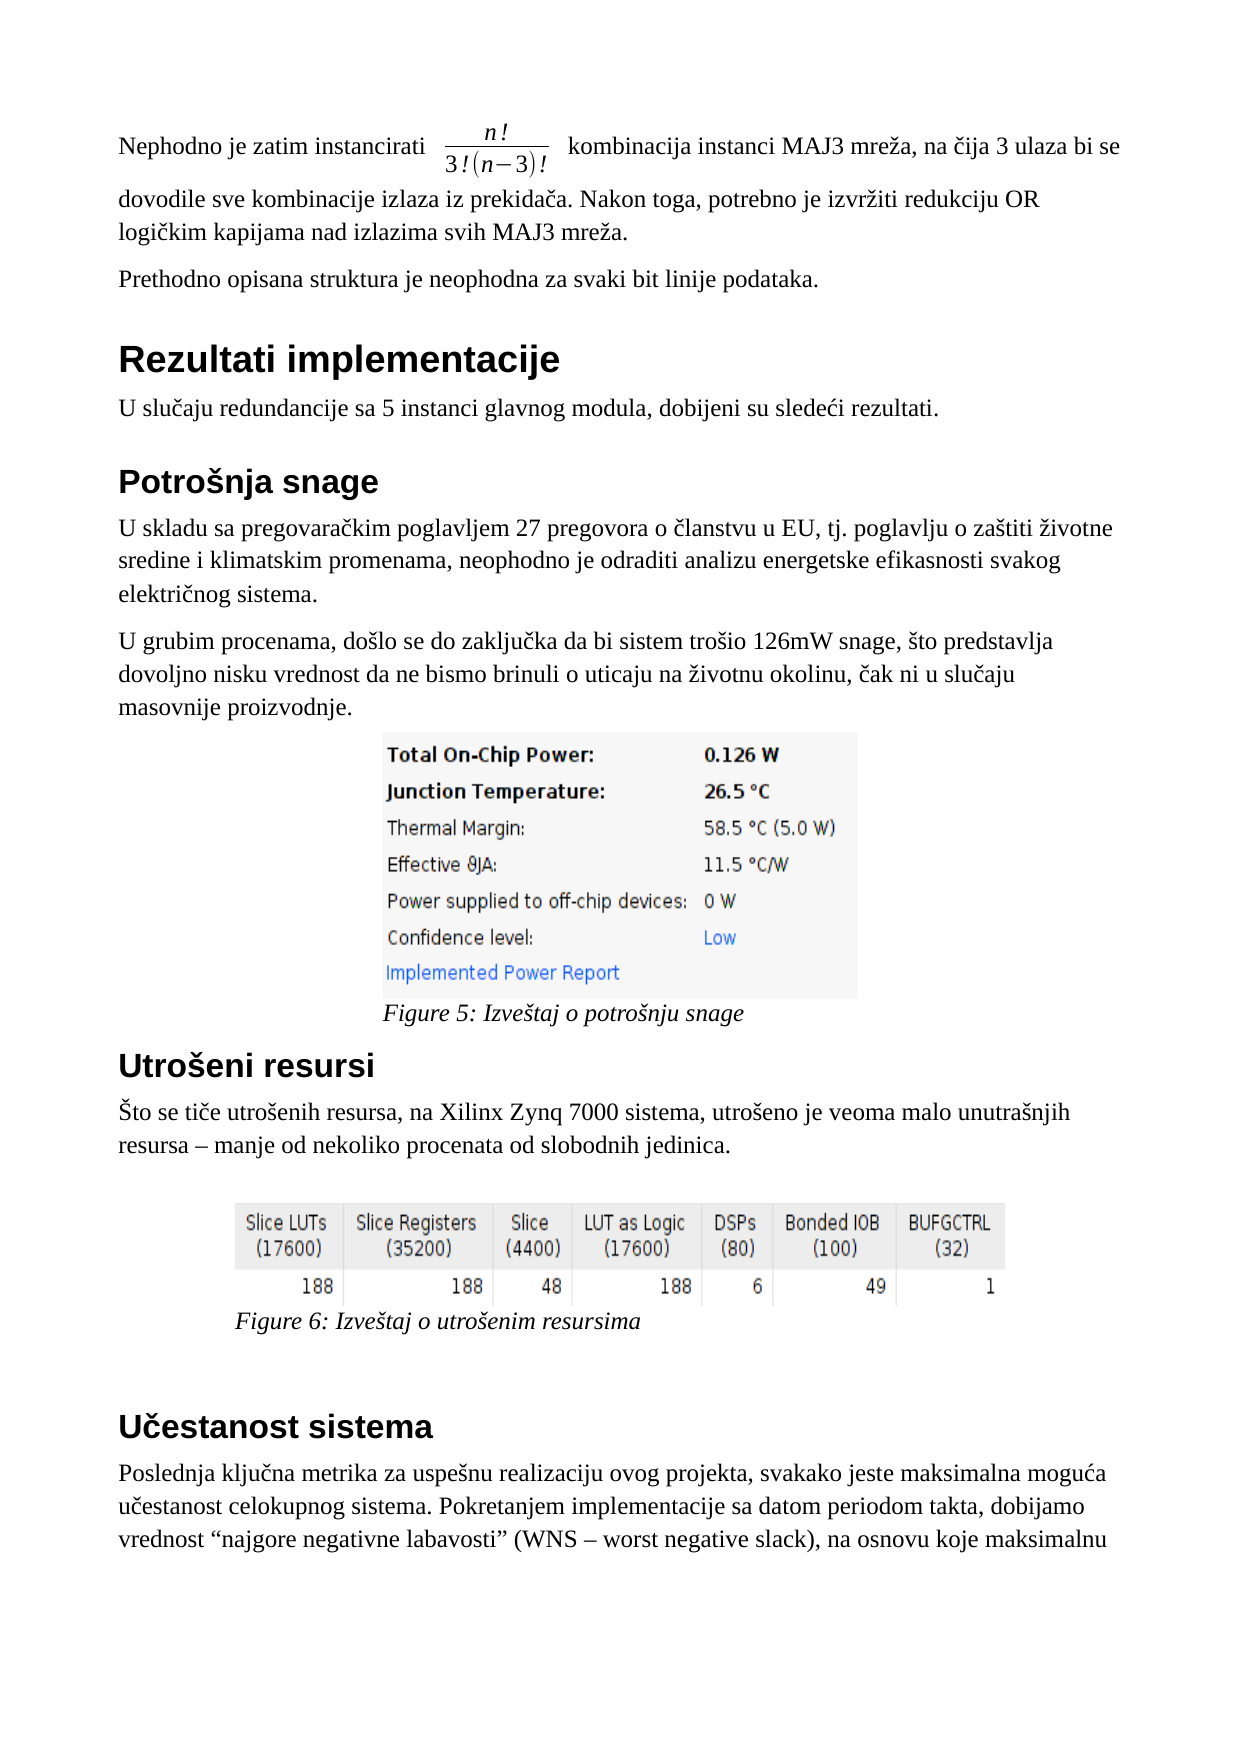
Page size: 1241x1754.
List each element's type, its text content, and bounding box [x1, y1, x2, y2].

text U grubim procenama, došlo se do zaključka da bi sistem trošio 126mW snage, što predstavlja dovoljno nisku vrednost da ne bismo brinuli o uticaju na životnu okolinu, čak ni u slučaju masovnije proizvodnje. [118, 626, 1122, 721]
text Figure 5: Izveštaj o potrošnju snage [383, 999, 858, 1027]
picture [234, 1203, 1006, 1306]
text U slučaju redundancije sa 5 instanci glavnog modula, dobijeni su sledeći rezultati. [118, 393, 1122, 422]
picture [382, 732, 858, 999]
text Što se tiče utrošenih resursa, na Xilinx Zynq 7000 sistema, utrošeno je veoma malo unutrašnjih resursa – manje od nekoliko procenata od slobodnih jedinica. [118, 1097, 1122, 1159]
text Figure 6: Izveštaj o utrošenim resursima [235, 1306, 1005, 1334]
subtitle Utrošeni resursi [118, 1046, 1122, 1085]
text Poslednja ključna metrika za uspešnu realizaciju ovog projekta, svakako jeste maksimalna moguća učestanost celokupnog sistema. Pokretanjem implementacije sa datom periodom takta, dobijamo vrednost “najgore negativne labavosti” (WNS – worst negative slack), na osnovu koje maksimalnu [118, 1458, 1122, 1553]
text U skladu sa pregovaračkim poglavljem 27 pregovora o članstvu u EU, tj. poglavlju o zaštiti životne sredine i klimatskim promenama, neophodno je odraditi analizu energetske efikasnosti svakog električnog sistema. [118, 513, 1122, 607]
subtitle Potrošnja snage [118, 461, 1122, 500]
text Prethodno opisana struktura je neophodna za svaki bit linije podataka. [118, 264, 1122, 293]
text Nephodno je zatim instanciratikombinacija instanci MAJ3 mreža, na čija 3 ulaza bi se dovodile sve kombinacije izlaza iz prekidača. Nakon toga, potrebno je izvržiti redukciju OR logičkim kapijama nad izlazima svih MAJ3 mreža. [118, 118, 1122, 245]
subtitle Učestanost sistema [118, 1407, 1122, 1446]
subtitle Rezultati implementacije [118, 337, 1122, 381]
